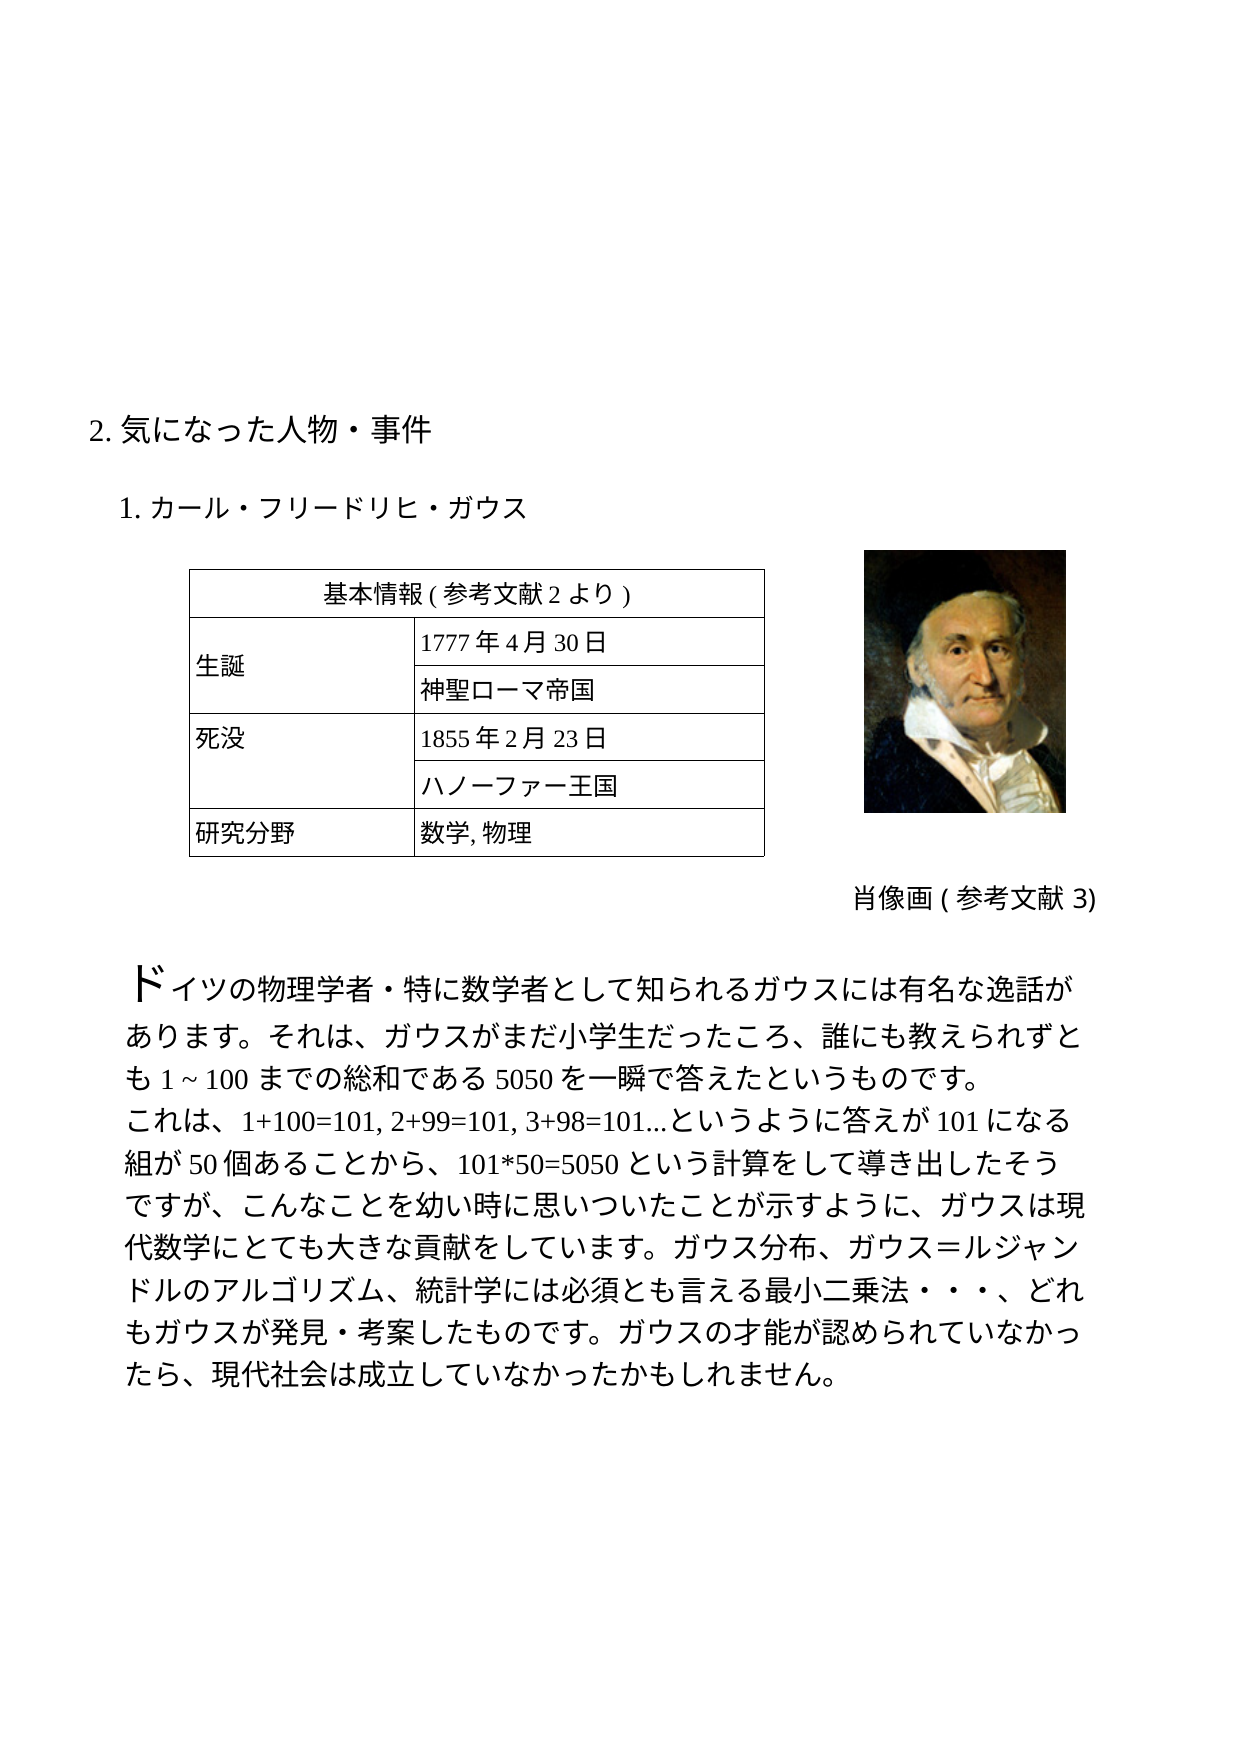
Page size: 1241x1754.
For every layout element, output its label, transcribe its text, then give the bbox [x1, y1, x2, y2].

table_cell 生誕 [190, 618, 414, 712]
table_cell 数学, 物理 [415, 809, 764, 856]
table_cell 神聖ローマ帝国 [415, 666, 764, 712]
table_cell 1777年 4月 30日 [415, 618, 764, 665]
table_header 基本情報 ( 参考文献2 より ) [190, 570, 764, 617]
table_cell 死没 [190, 714, 414, 808]
table_cell 研究分野 [190, 809, 414, 856]
text これは、1+100=101, 2+99=101, 3+98=101...というように答えが101になる組が50個あることから、101*50=5050という計算をして導き出したそうですが、こんなことを幼い時に思いついたことが示すように、ガウスは現代数学にとても大きな貢献をしています。ガウス分布、ガウス＝ルジャンドルのアルゴリズム、統計学には必須とも言える最小二乗法・・・、どれもガウスが発見・考案したものです。ガウスの才能が認められていなかったら、現代社会は成立していなかったかもしれません。 [124, 1098, 1087, 1394]
picture [864, 550, 1066, 813]
table_cell 1855年2月 23日 [415, 714, 764, 760]
text ドイツの物理学者・特に数学者として知られるガウスには有名な逸話があります。それは、ガウスがまだ小学生だったころ、誰にも教えられずとも 1 ~ 100 までの総和である5050を一瞬で答えたというものです。 [124, 947, 1087, 1098]
text 1. カール・フリードリヒ・ガウス [118, 487, 1122, 526]
text 2. 気になった人物・事件 [89, 406, 1122, 451]
table_cell ハノーファー王国 [415, 761, 764, 808]
